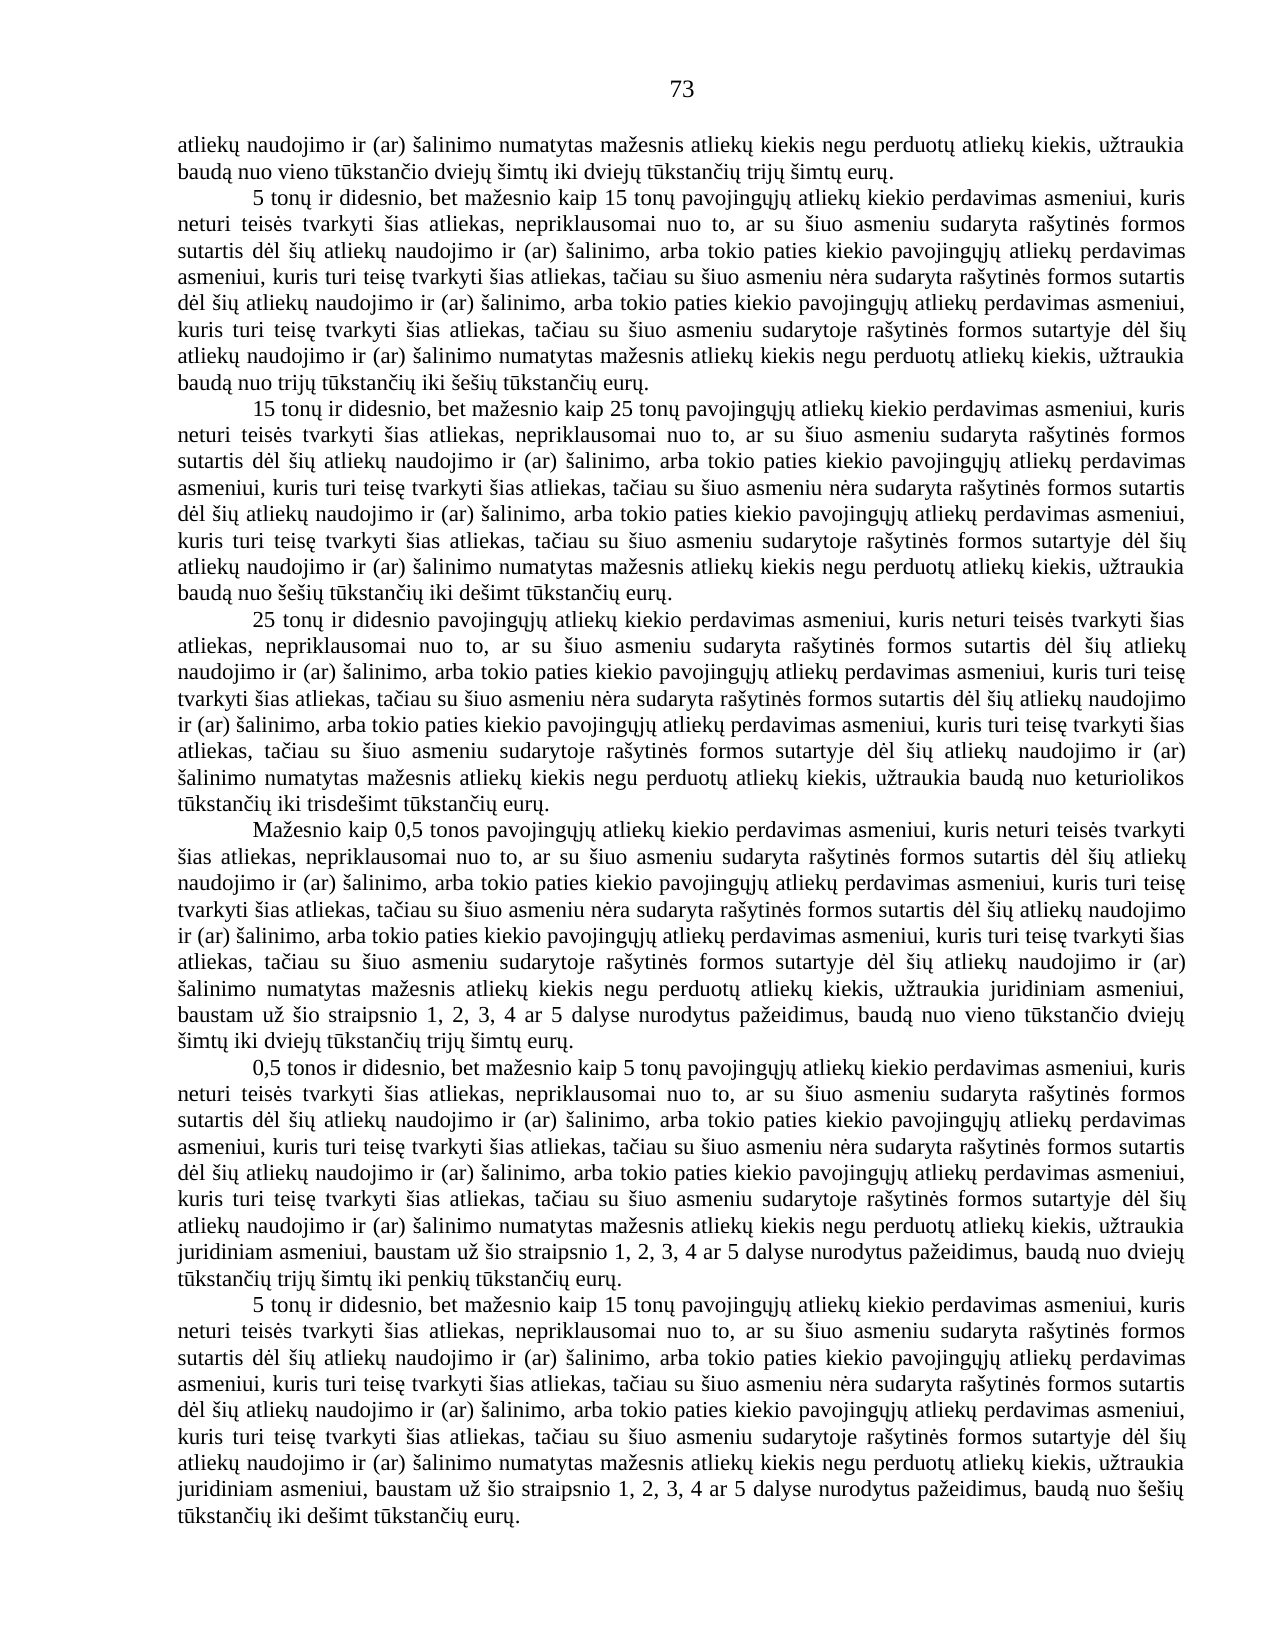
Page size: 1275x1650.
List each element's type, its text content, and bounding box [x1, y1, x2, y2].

text 0,5 tonos ir didesnio, bet mažesnio kaip 5 tonų pavojingųjų atliekų kiekio perdavimas asmeniui, kuris neturi teisės tvarkyti šias atliekas, nepriklausomai nuo to, ar su šiuo asmeniu sudaryta rašytinės formos sutartis dėl šių atliekų naudojimo ir (ar) šalinimo, arba tokio paties kiekio pavojingųjų atliekų perdavimas asmeniui, kuris turi teisę tvarkyti šias atliekas, tačiau su šiuo asmeniu nėra sudaryta rašytinės formos sutartis dėl šių atliekų naudojimo ir (ar) šalinimo, arba tokio paties kiekio pavojingųjų atliekų perdavimas asmeniui, kuris turi teisę tvarkyti šias atliekas, tačiau su šiuo asmeniu sudarytoje rašytinės formos sutartyje dėl šių atliekų naudojimo ir (ar) šalinimo numatytas mažesnis atliekų kiekis negu perduotų atliekų kiekis, užtraukia juridiniam asmeniui, baustam už šio straipsnio 1, 2, 3, 4 ar 5 dalyse nurodytus pažeidimus, baudą nuo dviejų tūkstančių trijų šimtų iki penkių tūkstančių eurų. [177, 1054, 1186, 1291]
text 25 tonų ir didesnio pavojingųjų atliekų kiekio perdavimas asmeniui, kuris neturi teisės tvarkyti šias atliekas, nepriklausomai nuo to, ar su šiuo asmeniu sudaryta rašytinės formos sutartis dėl šių atliekų naudojimo ir (ar) šalinimo, arba tokio paties kiekio pavojingųjų atliekų perdavimas asmeniui, kuris turi teisę tvarkyti šias atliekas, tačiau su šiuo asmeniu nėra sudaryta rašytinės formos sutartis dėl šių atliekų naudojimo ir (ar) šalinimo, arba tokio paties kiekio pavojingųjų atliekų perdavimas asmeniui, kuris turi teisę tvarkyti šias atliekas, tačiau su šiuo asmeniu sudarytoje rašytinės formos sutartyje dėl šių atliekų naudojimo ir (ar) šalinimo numatytas mažesnis atliekų kiekis negu perduotų atliekų kiekis, užtraukia baudą nuo keturiolikos tūkstančių iki trisdešimt tūkstančių eurų. [177, 606, 1186, 817]
text atliekų naudojimo ir (ar) šalinimo numatytas mažesnis atliekų kiekis negu perduotų atliekų kiekis, užtraukia baudą nuo vieno tūkstančio dviejų šimtų iki dviejų tūkstančių trijų šimtų eurų. [177, 131, 1186, 184]
text 5 tonų ir didesnio, bet mažesnio kaip 15 tonų pavojingųjų atliekų kiekio perdavimas asmeniui, kuris neturi teisės tvarkyti šias atliekas, nepriklausomai nuo to, ar su šiuo asmeniu sudaryta rašytinės formos sutartis dėl šių atliekų naudojimo ir (ar) šalinimo, arba tokio paties kiekio pavojingųjų atliekų perdavimas asmeniui, kuris turi teisę tvarkyti šias atliekas, tačiau su šiuo asmeniu nėra sudaryta rašytinės formos sutartis dėl šių atliekų naudojimo ir (ar) šalinimo, arba tokio paties kiekio pavojingųjų atliekų perdavimas asmeniui, kuris turi teisę tvarkyti šias atliekas, tačiau su šiuo asmeniu sudarytoje rašytinės formos sutartyje dėl šių atliekų naudojimo ir (ar) šalinimo numatytas mažesnis atliekų kiekis negu perduotų atliekų kiekis, užtraukia baudą nuo trijų tūkstančių iki šešių tūkstančių eurų. [177, 184, 1186, 395]
text Mažesnio kaip 0,5 tonos pavojingųjų atliekų kiekio perdavimas asmeniui, kuris neturi teisės tvarkyti šias atliekas, nepriklausomai nuo to, ar su šiuo asmeniu sudaryta rašytinės formos sutartis dėl šių atliekų naudojimo ir (ar) šalinimo, arba tokio paties kiekio pavojingųjų atliekų perdavimas asmeniui, kuris turi teisę tvarkyti šias atliekas, tačiau su šiuo asmeniu nėra sudaryta rašytinės formos sutartis dėl šių atliekų naudojimo ir (ar) šalinimo, arba tokio paties kiekio pavojingųjų atliekų perdavimas asmeniui, kuris turi teisę tvarkyti šias atliekas, tačiau su šiuo asmeniu sudarytoje rašytinės formos sutartyje dėl šių atliekų naudojimo ir (ar) šalinimo numatytas mažesnis atliekų kiekis negu perduotų atliekų kiekis, užtraukia juridiniam asmeniui, baustam už šio straipsnio 1, 2, 3, 4 ar 5 dalyse nurodytus pažeidimus, baudą nuo vieno tūkstančio dviejų šimtų iki dviejų tūkstančių trijų šimtų eurų. [177, 817, 1186, 1054]
text 15 tonų ir didesnio, bet mažesnio kaip 25 tonų pavojingųjų atliekų kiekio perdavimas asmeniui, kuris neturi teisės tvarkyti šias atliekas, nepriklausomai nuo to, ar su šiuo asmeniu sudaryta rašytinės formos sutartis dėl šių atliekų naudojimo ir (ar) šalinimo, arba tokio paties kiekio pavojingųjų atliekų perdavimas asmeniui, kuris turi teisę tvarkyti šias atliekas, tačiau su šiuo asmeniu nėra sudaryta rašytinės formos sutartis dėl šių atliekų naudojimo ir (ar) šalinimo, arba tokio paties kiekio pavojingųjų atliekų perdavimas asmeniui, kuris turi teisę tvarkyti šias atliekas, tačiau su šiuo asmeniu sudarytoje rašytinės formos sutartyje dėl šių atliekų naudojimo ir (ar) šalinimo numatytas mažesnis atliekų kiekis negu perduotų atliekų kiekis, užtraukia baudą nuo šešių tūkstančių iki dešimt tūkstančių eurų. [177, 395, 1186, 606]
text 5 tonų ir didesnio, bet mažesnio kaip 15 tonų pavojingųjų atliekų kiekio perdavimas asmeniui, kuris neturi teisės tvarkyti šias atliekas, nepriklausomai nuo to, ar su šiuo asmeniu sudaryta rašytinės formos sutartis dėl šių atliekų naudojimo ir (ar) šalinimo, arba tokio paties kiekio pavojingųjų atliekų perdavimas asmeniui, kuris turi teisę tvarkyti šias atliekas, tačiau su šiuo asmeniu nėra sudaryta rašytinės formos sutartis dėl šių atliekų naudojimo ir (ar) šalinimo, arba tokio paties kiekio pavojingųjų atliekų perdavimas asmeniui, kuris turi teisę tvarkyti šias atliekas, tačiau su šiuo asmeniu sudarytoje rašytinės formos sutartyje dėl šių atliekų naudojimo ir (ar) šalinimo numatytas mažesnis atliekų kiekis negu perduotų atliekų kiekis, užtraukia juridiniam asmeniui, baustam už šio straipsnio 1, 2, 3, 4 ar 5 dalyse nurodytus pažeidimus, baudą nuo šešių tūkstančių iki dešimt tūkstančių eurų. [177, 1291, 1186, 1528]
